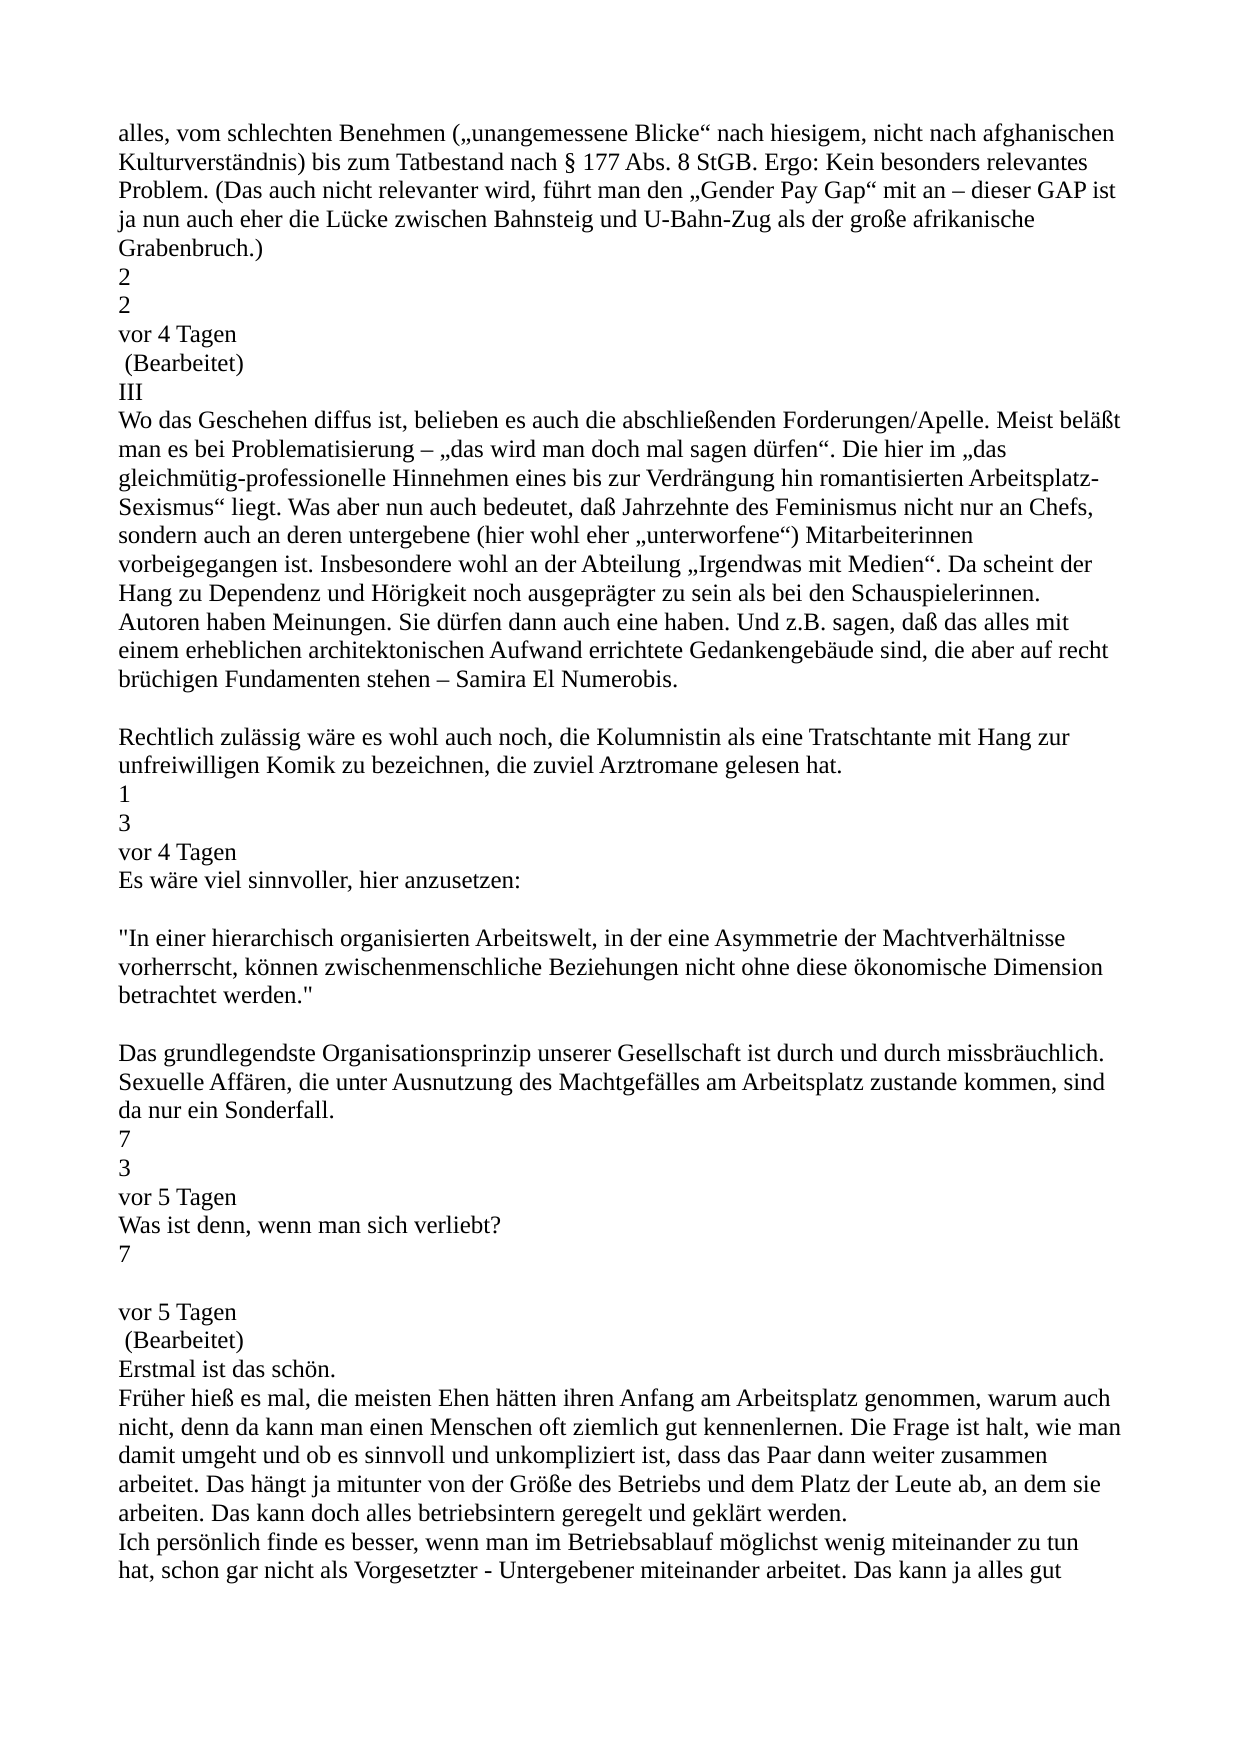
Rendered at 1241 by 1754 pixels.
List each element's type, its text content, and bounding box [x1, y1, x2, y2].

text III [118, 377, 1122, 406]
text 7 [118, 1124, 1122, 1153]
text 7 [118, 1239, 1122, 1268]
text Was ist denn, wenn man sich verliebt? [118, 1211, 1122, 1239]
text 3 [118, 808, 1122, 837]
text Es wäre viel sinnvoller, hier anzusetzen: [118, 866, 1122, 894]
text vor 5 Tagen [118, 1297, 1122, 1326]
text (Bearbeitet) [118, 348, 1122, 377]
text vor 5 Tagen [118, 1182, 1122, 1211]
text Wo das Geschehen diffus ist, belieben es auch die abschließenden Forderungen/Apelle. Meist beläßt man es bei Problematisierung – „das wird man doch mal sagen dürfen“. Die hier im „das gleichmütig-professionelle Hinnehmen eines bis zur Verdrängung hin romantisierten Arbeitsplatz-Sexismus“ liegt. Was aber nun auch bedeutet, daß Jahrzehnte des Feminismus nicht nur an Chefs, sondern auch an deren untergebene (hier wohl eher „unterworfene“) Mitarbeiterinnen vorbeigegangen ist. Insbesondere wohl an der Abteilung „Irgendwas mit Medien“. Da scheint der Hang zu Dependenz und Hörigkeit noch ausgeprägter zu sein als bei den Schauspielerinnen. [118, 406, 1122, 607]
text "In einer hierarchisch organisierten Arbeitswelt, in der eine Asymmetrie der Machtverhältnisse vorherrscht, können zwischenmenschliche Beziehungen nicht ohne diese ökonomische Dimension betrachtet werden." [118, 923, 1122, 1009]
text Rechtlich zulässig wäre es wohl auch noch, die Kolumnistin als eine Tratschtante mit Hang zur unfreiwilligen Komik zu bezeichnen, die zuviel Arztromane gelesen hat. [118, 722, 1122, 779]
text (Bearbeitet) [118, 1326, 1122, 1354]
text Früher hieß es mal, die meisten Ehen hätten ihren Anfang am Arbeitsplatz genommen, warum auch nicht, denn da kann man einen Menschen oft ziemlich gut kennenlernen. Die Frage ist halt, wie man damit umgeht und ob es sinnvoll und unkompliziert ist, dass das Paar dann weiter zusammen arbeitet. Das hängt ja mitunter von der Größe des Betriebs und dem Platz der Leute ab, an dem sie arbeiten. Das kann doch alles betriebsintern geregelt und geklärt werden. [118, 1383, 1122, 1527]
text alles, vom schlechten Benehmen („unangemessene Blicke“ nach hiesigem, nicht nach afghanischen Kulturverständnis) bis zum Tatbestand nach § 177 Abs. 8 StGB. Ergo: Kein besonders relevantes Problem. (Das auch nicht relevanter wird, führt man den „Gender Pay Gap“ mit an – dieser GAP ist ja nun auch eher die Lücke zwischen Bahnsteig und U-Bahn-Zug als der große afrikanische Grabenbruch.) [118, 118, 1122, 262]
text vor 4 Tagen [118, 319, 1122, 348]
text Erstmal ist das schön. [118, 1354, 1122, 1383]
text 2 [118, 291, 1122, 319]
text Ich persönlich finde es besser, wenn man im Betriebsablauf möglichst wenig miteinander zu tun hat, schon gar nicht als Vorgesetzter - Untergebener miteinander arbeitet. Das kann ja alles gut [118, 1527, 1122, 1584]
text vor 4 Tagen [118, 837, 1122, 866]
text 1 [118, 779, 1122, 808]
text Das grundlegendste Organisationsprinzip unserer Gesellschaft ist durch und durch missbräuchlich. Sexuelle Affären, die unter Ausnutzung des Machtgefälles am Arbeitsplatz zustande kommen, sind da nur ein Sonderfall. [118, 1038, 1122, 1124]
text 2 [118, 262, 1122, 291]
text 3 [118, 1153, 1122, 1182]
text Autoren haben Meinungen. Sie dürfen dann auch eine haben. Und z.B. sagen, daß das alles mit einem erheblichen architektonischen Aufwand errichtete Gedankengebäude sind, die aber auf recht brüchigen Fundamenten stehen – Samira El Numerobis. [118, 607, 1122, 693]
